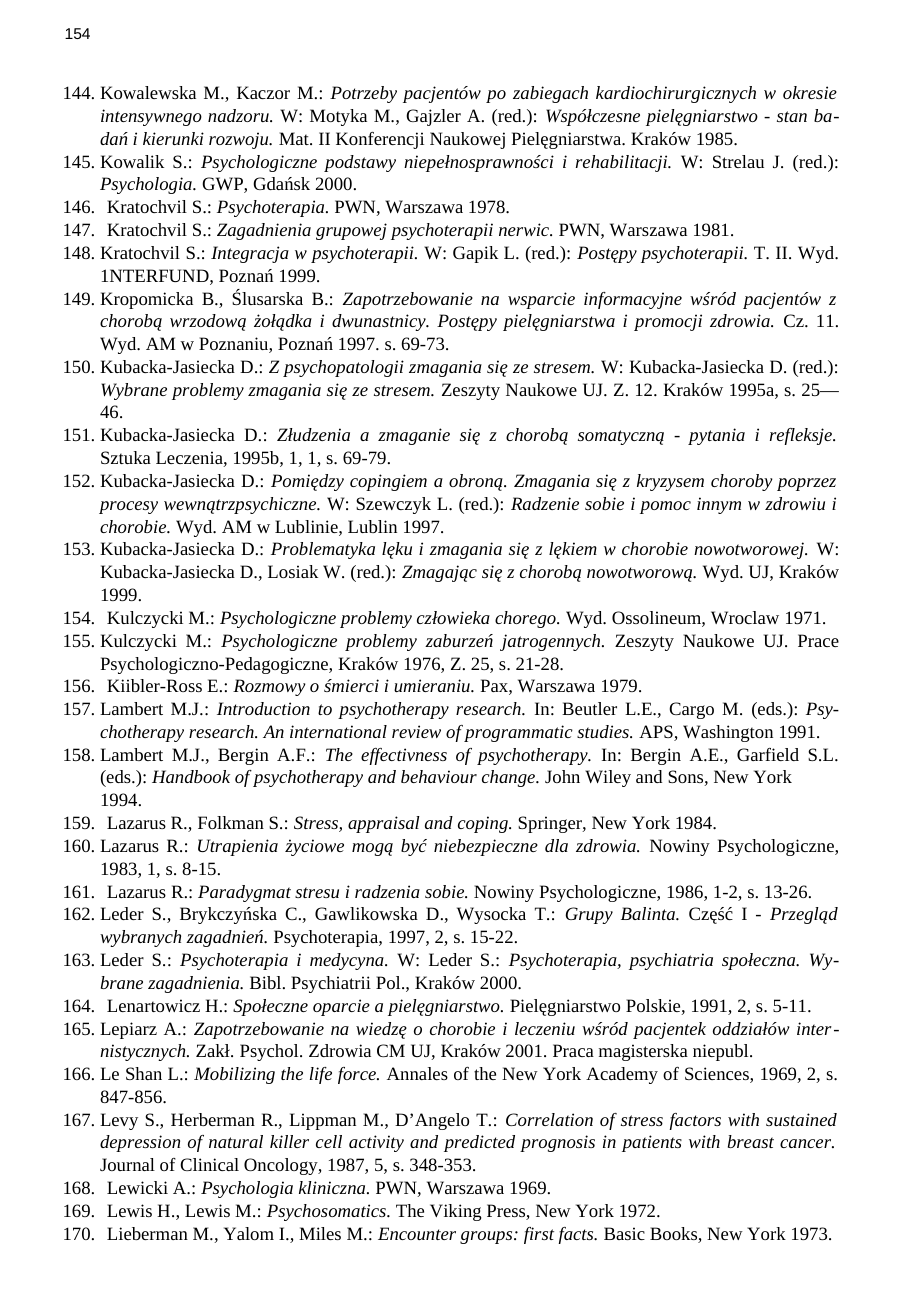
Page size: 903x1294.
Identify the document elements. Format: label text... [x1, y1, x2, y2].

list Le Shan L.: Mobilizing the life force. Annales of the New York Academy of Sciences, 1969, 2, s. 847-856. [62, 1063, 839, 1107]
list Kratochvil S.: Integracja w psychoterapii. W: Gapik L. (red.): Postępy psychoterapii. T. II. Wyd. 1NTERFUND, Poznań 1999. [62, 242, 839, 286]
list Kratochvil S.: Zagadnienia grupowej psychoterapii nerwic. PWN, Warszawa 1981. [62, 219, 839, 241]
text 1994. [62, 789, 839, 811]
list Kratochvil S.: Psychoterapia. PWN, Warszawa 1978. [62, 196, 839, 218]
list Levy S., Herberman R., Lippman M., D’Angelo T.: Correlation of stress factors with sustained depression of natural killer cell activity and predicted prognosis in patients with breast cancer. Journal of Clinical Oncology, 1987, 5, s. 348-353. [62, 1109, 839, 1176]
list Leder S.: Psychoterapia i medycyna. W: Leder S.: Psychoterapia, psychiatria społeczna. Wy­brane zagadnienia. Bibl. Psychiatrii Pol., Kraków 2000. [62, 949, 839, 993]
list Lepiarz A.: Zapotrzebowanie na wiedzę o chorobie i leczeniu wśród pacjentek oddziałów inter­nistycznych. Zakł. Psychol. Zdrowia CM UJ, Kraków 2001. Praca magisterska niepubl. [62, 1017, 839, 1062]
list Lenartowicz H.: Społeczne oparcie a pielęgniarstwo. Pielęgniarstwo Polskie, 1991, 2, s. 5-11. [62, 994, 839, 1016]
list Kulczycki M.: Psychologiczne problemy człowieka chorego. Wyd. Ossolineum, Wroclaw 1971. [62, 607, 839, 628]
list Kubacka-Jasiecka D.: Problematyka lęku i zmagania się z lękiem w chorobie nowotworowej. W: Kubacka-Jasiecka D., Losiak W. (red.): Zmagając się z chorobą nowotworową. Wyd. UJ, Kraków 1999. [62, 538, 839, 606]
list Kubacka-Jasiecka D.: Złudzenia a zmaganie się z chorobą somatyczną - pytania i refleksje. Sztuka Leczenia, 1995b, 1, 1, s. 69-79. [62, 424, 839, 469]
list Lieberman M., Yalom I., Miles M.: Encounter groups: first facts. Basic Books, New York 1973. [62, 1223, 839, 1244]
list Lewicki A.: Psychologia kliniczna. PWN, Warszawa 1969. [62, 1177, 839, 1199]
list Kubacka-Jasiecka D.: Z psychopatologii zmagania się ze stresem. W: Kubacka-Jasiecka D. (red.): Wybrane problemy zmagania się ze stresem. Zeszyty Naukowe UJ. Z. 12. Kraków 1995a, s. 25—46. [62, 356, 839, 423]
list Kulczycki M.: Psychologiczne problemy zaburzeń jatrogennych. Zeszyty Naukowe UJ. Prace Psychologiczno-Pedagogiczne, Kraków 1976, Z. 25, s. 21-28. [62, 629, 839, 674]
list Kowalewska M., Kaczor M.: Potrzeby pacjentów po zabiegach kardiochirurgicznych w okresie intensywnego nadzoru. W: Motyka M., Gajzler A. (red.): Współczesne pielęgniarstwo - stan ba­dań i kierunki rozwoju. Mat. II Konferencji Naukowej Pielęgniarstwa. Kraków 1985. [62, 82, 839, 149]
list Kiibler-Ross E.: Rozmowy o śmierci i umieraniu. Pax, Warszawa 1979. [62, 675, 839, 697]
list Lewis H., Lewis M.: Psychosomatics. The Viking Press, New York 1972. [62, 1200, 839, 1221]
list Lazarus R., Folkman S.: Stress, appraisal and coping. Springer, New York 1984. [62, 812, 839, 834]
list Kropomicka B., Ślusarska B.: Zapotrzebowanie na wsparcie informacyjne wśród pacjentów z chorobą wrzodową żołądka i dwunastnicy. Postępy pielęgniarstwa i promocji zdrowia. Cz. 11. Wyd. AM w Poznaniu, Poznań 1997. s. 69-73. [62, 287, 839, 354]
list Leder S., Brykczyńska C., Gawlikowska D., Wysocka T.: Grupy Balinta. Część I - Przegląd wybranych zagadnień. Psychoterapia, 1997, 2, s. 15-22. [62, 903, 839, 948]
text 154 [64, 25, 95, 43]
list Lazarus R.: Paradygmat stresu i radzenia sobie. Nowiny Psychologiczne, 1986, 1-2, s. 13-26. [62, 881, 839, 902]
list Kowalik S.: Psychologiczne podstawy niepełnosprawności i rehabilitacji. W: Strelau J. (red.): Psychologia. GWP, Gdańsk 2000. [62, 151, 839, 195]
list Lambert M.J.: Introduction to psychotherapy research. In: Beutler L.E., Cargo M. (eds.): Psy­chotherapy research. An international review of programmatic studies. APS, Washington 1991. [62, 698, 839, 742]
list Lazarus R.: Utrapienia życiowe mogą być niebezpieczne dla zdrowia. Nowiny Psychologiczne, 1983, 1, s. 8-15. [62, 835, 839, 879]
list Kubacka-Jasiecka D.: Pomiędzy copingiem a obroną. Zmagania się z kryzysem choroby poprzez procesy wewnątrzpsychiczne. W: Szewczyk L. (red.): Radzenie sobie i pomoc innym w zdrowiu i chorobie. Wyd. AM w Lublinie, Lublin 1997. [62, 470, 839, 537]
list Lambert M.J., Bergin A.F.: The effectivness of psychotherapy. In: Bergin A.E., Garfield S.L. (eds.): Handbook of psychotherapy and behaviour change. John Wiley and Sons, New York [62, 744, 839, 788]
